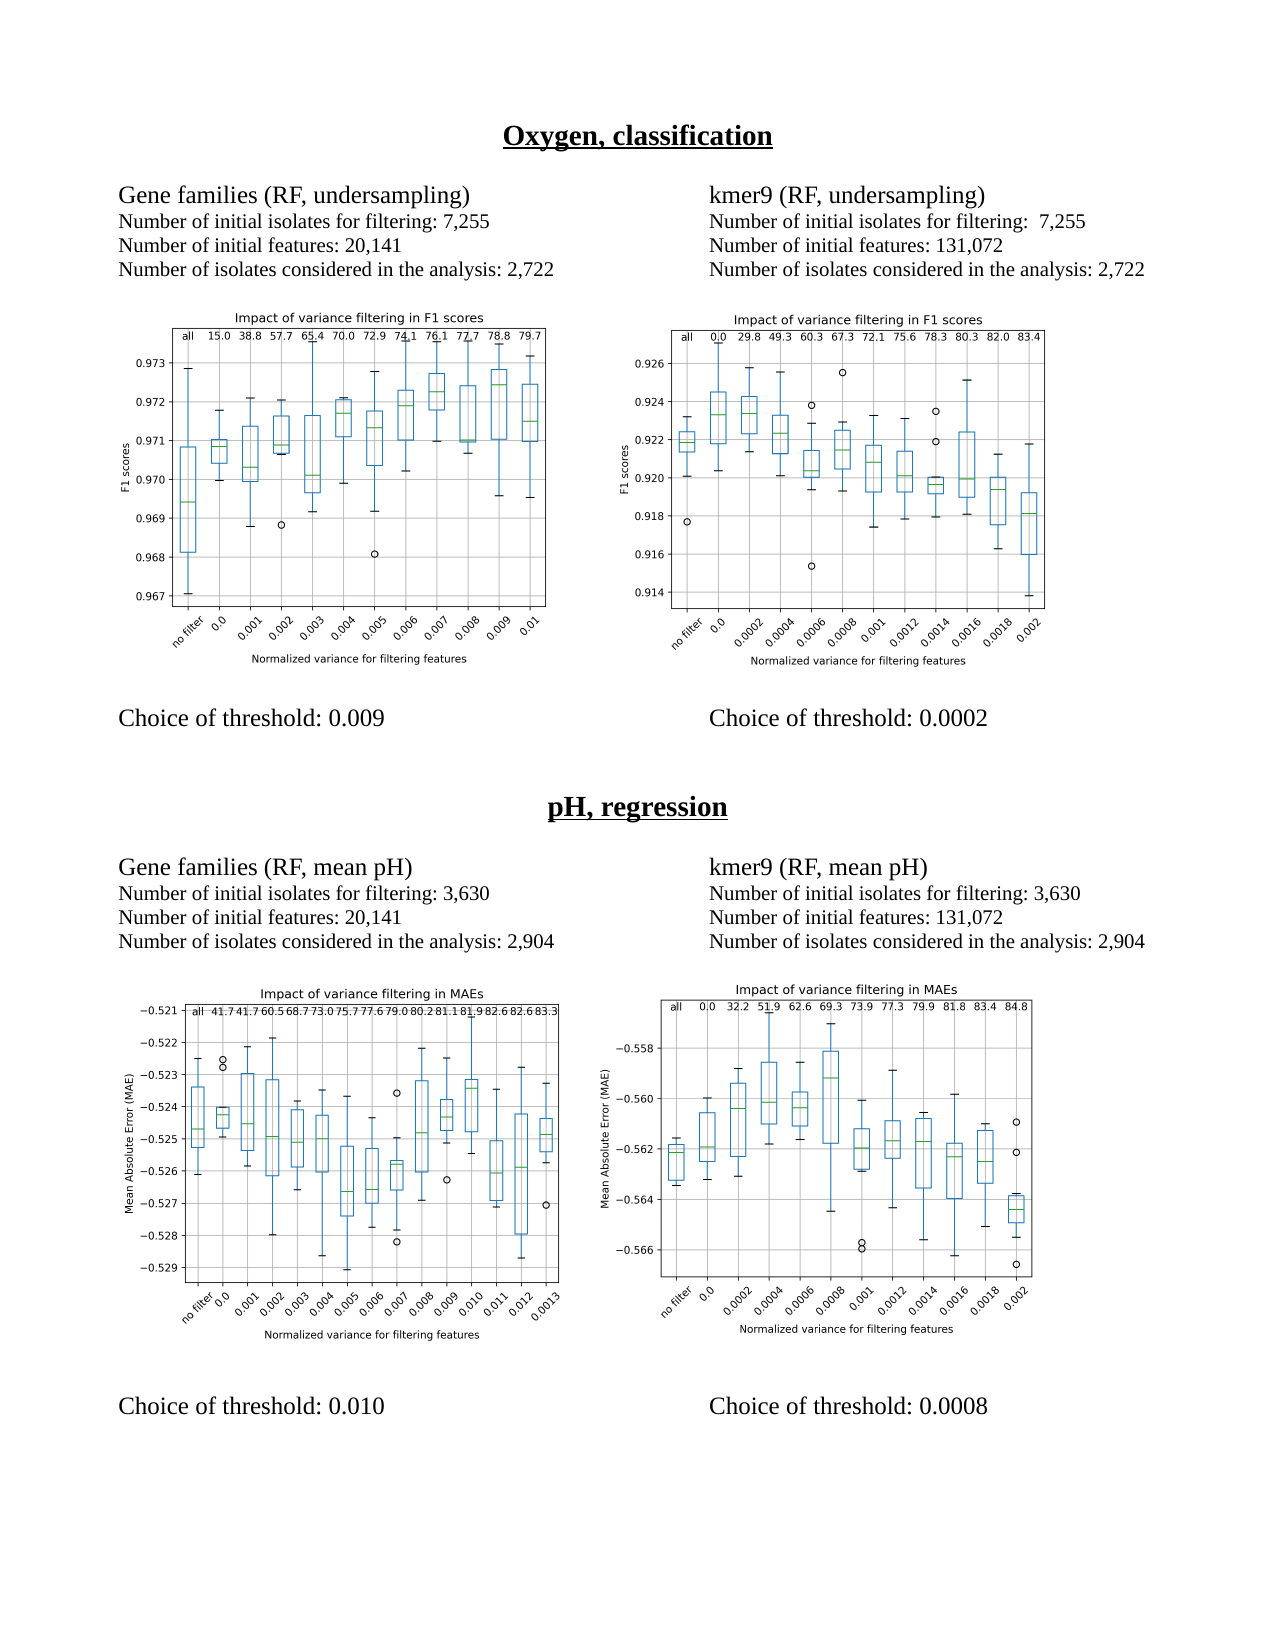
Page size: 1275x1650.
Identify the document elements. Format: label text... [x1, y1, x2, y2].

picture [117, 981, 570, 1348]
text Number of initial features: 20,141 Number of initial features: 131,072 [118, 233, 1157, 257]
text Number of initial features: 20,141 Number of initial features: 131,072 [118, 904, 1157, 929]
text Number of isolates considered in the analysis: 2,904 Number of isolates considered in the analysis: 2,904 [118, 929, 1157, 953]
text Number of initial isolates for filtering: 3,630 Number of initial isolates for filtering: 3,630 [118, 881, 1157, 904]
text Oxygen, classification [118, 118, 1157, 152]
picture [593, 977, 1039, 1342]
text Choice of threshold: 0.010 Choice of threshold: 0.0008 [118, 1391, 1157, 1420]
text Number of initial isolates for filtering: 7,255 Number of initial isolates for filtering: 7,255 [118, 209, 1157, 233]
text Number of isolates considered in the analysis: 2,722 Number of isolates considered in the analysis: 2,722 [118, 257, 1157, 281]
text Choice of threshold: 0.009 Choice of threshold: 0.0002 [118, 703, 1157, 732]
text pH, regression [118, 789, 1157, 823]
picture [113, 305, 553, 672]
picture [612, 307, 1052, 674]
text Gene families (RF, mean pH) kmer9 (RF, mean pH) [118, 852, 1157, 881]
text Gene families (RF, undersampling) kmer9 (RF, undersampling) [118, 180, 1157, 209]
